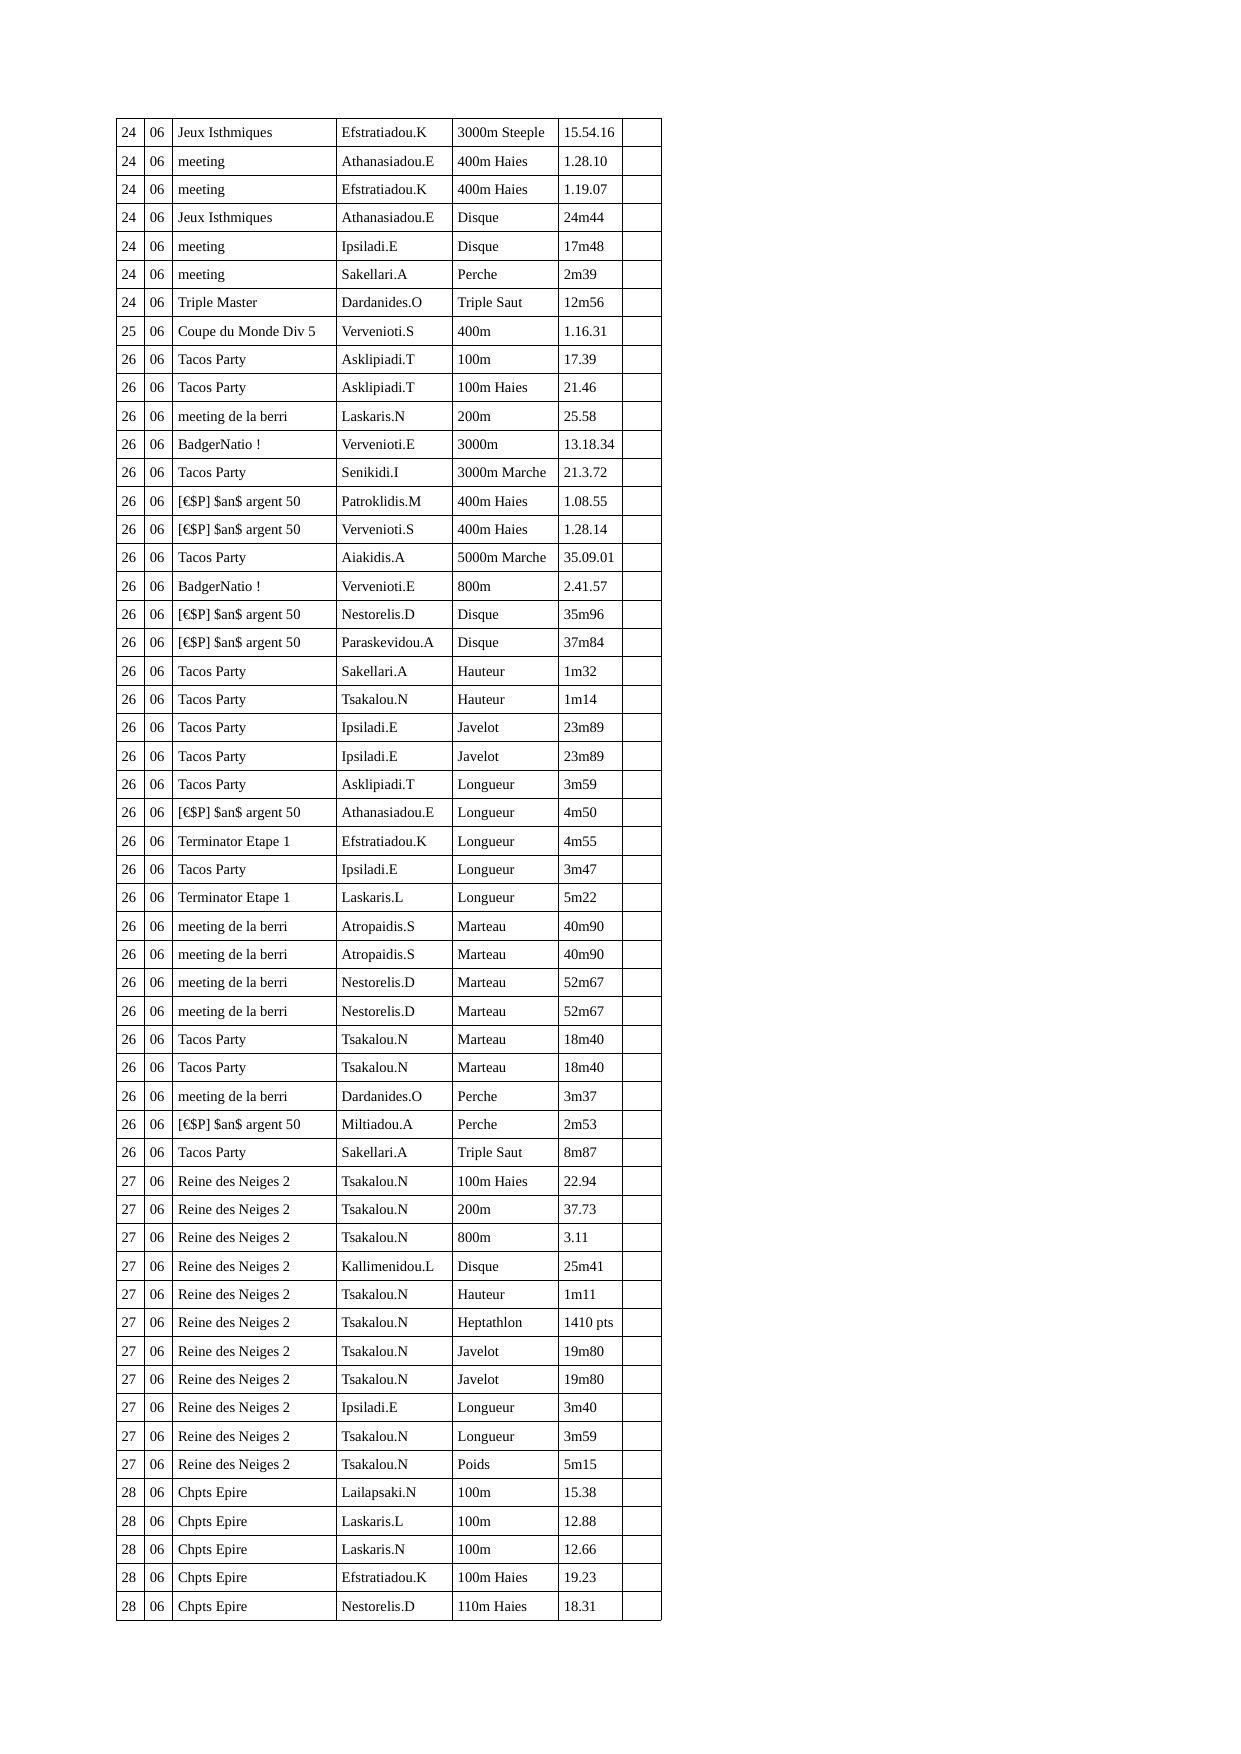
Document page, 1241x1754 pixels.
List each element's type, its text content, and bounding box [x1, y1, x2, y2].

table_cell Tacos Party [173, 657, 336, 685]
table_cell 06 [145, 1422, 172, 1450]
table_cell 06 [145, 261, 172, 288]
table_cell [623, 997, 661, 1025]
table_cell Reine des Neiges 2 [173, 1281, 336, 1308]
table_cell [623, 912, 661, 940]
table_cell [623, 1026, 661, 1053]
table_cell Tacos Party [173, 1054, 336, 1081]
table_cell Tacos Party [173, 686, 336, 713]
table_cell Nestorelis.D [337, 1592, 452, 1620]
table_cell [623, 1167, 661, 1195]
table_cell Tacos Party [173, 742, 336, 770]
table_cell Disque [453, 601, 558, 628]
table_cell 400m Haies [453, 516, 558, 543]
table_cell [623, 572, 661, 600]
table_cell Longueur [453, 827, 558, 855]
table_cell 5m15 [559, 1451, 622, 1478]
table_cell Longueur [453, 1422, 558, 1450]
table_cell Hauteur [453, 657, 558, 685]
table_cell [623, 771, 661, 798]
table_cell 24 [117, 261, 144, 288]
table_cell 21.46 [559, 374, 622, 401]
table_cell Asklipiadi.T [337, 771, 452, 798]
table_cell Longueur [453, 1394, 558, 1421]
table_cell Tacos Party [173, 771, 336, 798]
table_cell meeting de la berri [173, 941, 336, 968]
table_cell BadgerNatio ! [173, 431, 336, 458]
table_cell 1.08.55 [559, 487, 622, 515]
table_cell [623, 1564, 661, 1591]
table_cell 06 [145, 1479, 172, 1506]
table_cell 06 [145, 1224, 172, 1251]
table_cell Disque [453, 232, 558, 260]
table_cell Triple Master [173, 289, 336, 316]
table_cell meeting [173, 261, 336, 288]
table_cell Tsakalou.N [337, 686, 452, 713]
table_cell Reine des Neiges 2 [173, 1252, 336, 1280]
table_cell 06 [145, 317, 172, 345]
table_cell 25 [117, 317, 144, 345]
table_cell meeting [173, 232, 336, 260]
table_cell [623, 686, 661, 713]
table_cell [623, 1111, 661, 1138]
table_cell [623, 629, 661, 656]
table_cell 06 [145, 1337, 172, 1365]
table_cell 06 [145, 1394, 172, 1421]
table_cell Disque [453, 629, 558, 656]
table_cell 26 [117, 1111, 144, 1138]
table_cell Lailapsaki.N [337, 1479, 452, 1506]
table_cell 19.23 [559, 1564, 622, 1591]
table_cell Reine des Neiges 2 [173, 1167, 336, 1195]
table_cell Chpts Epire [173, 1479, 336, 1506]
table_cell 26 [117, 856, 144, 883]
table_cell Reine des Neiges 2 [173, 1366, 336, 1393]
table_cell Reine des Neiges 2 [173, 1394, 336, 1421]
table_cell meeting [173, 147, 336, 175]
table_cell 26 [117, 1026, 144, 1053]
table_cell 22.94 [559, 1167, 622, 1195]
table_cell [623, 1054, 661, 1081]
table_cell 06 [145, 997, 172, 1025]
table_cell Disque [453, 204, 558, 231]
table_cell 06 [145, 884, 172, 911]
table_cell Terminator Etape 1 [173, 827, 336, 855]
table_cell 24 [117, 176, 144, 203]
table_cell 06 [145, 431, 172, 458]
table_cell Senikidi.I [337, 459, 452, 486]
table_cell 06 [145, 232, 172, 260]
table_cell [623, 204, 661, 231]
table_cell Tacos Party [173, 714, 336, 741]
table_cell Javelot [453, 714, 558, 741]
table_cell 06 [145, 629, 172, 656]
table_cell 100m Haies [453, 374, 558, 401]
table_cell 26 [117, 544, 144, 571]
table_cell meeting de la berri [173, 402, 336, 430]
table_cell [623, 601, 661, 628]
table_cell Nestorelis.D [337, 997, 452, 1025]
table_cell Tacos Party [173, 459, 336, 486]
table_cell [623, 487, 661, 515]
table_cell [623, 1337, 661, 1365]
table_cell 26 [117, 459, 144, 486]
table_cell meeting de la berri [173, 912, 336, 940]
table_cell 06 [145, 657, 172, 685]
table_cell 06 [145, 1507, 172, 1535]
table_cell Marteau [453, 1026, 558, 1053]
table_cell Tacos Party [173, 1139, 336, 1166]
table_cell 26 [117, 1054, 144, 1081]
table_cell 27 [117, 1252, 144, 1280]
table_cell 3m37 [559, 1082, 622, 1110]
table_cell 24 [117, 289, 144, 316]
table_cell 17m48 [559, 232, 622, 260]
table_cell 26 [117, 742, 144, 770]
table_cell 3000m Marche [453, 459, 558, 486]
table_cell [623, 317, 661, 345]
table_cell 100m Haies [453, 1167, 558, 1195]
table_cell 06 [145, 912, 172, 940]
table_cell Perche [453, 1111, 558, 1138]
table_cell 06 [145, 119, 172, 146]
table_cell Tacos Party [173, 374, 336, 401]
table_cell [623, 1422, 661, 1450]
table_cell 5m22 [559, 884, 622, 911]
table_cell [623, 346, 661, 373]
table_cell Vervenioti.E [337, 572, 452, 600]
table_cell 06 [145, 1451, 172, 1478]
table_cell 400m Haies [453, 147, 558, 175]
table_cell [623, 827, 661, 855]
table_cell Tsakalou.N [337, 1196, 452, 1223]
table_cell [623, 1281, 661, 1308]
table_cell Tsakalou.N [337, 1281, 452, 1308]
table_cell 1m32 [559, 657, 622, 685]
table_cell 37m84 [559, 629, 622, 656]
table_cell [623, 119, 661, 146]
table_cell 24 [117, 204, 144, 231]
table_cell Tsakalou.N [337, 1451, 452, 1478]
table_cell [623, 1139, 661, 1166]
table_cell Tacos Party [173, 1026, 336, 1053]
table_cell Jeux Isthmiques [173, 119, 336, 146]
table_cell 26 [117, 657, 144, 685]
table_cell 52m67 [559, 997, 622, 1025]
table_cell 100m [453, 1536, 558, 1563]
table_cell 25.58 [559, 402, 622, 430]
table_cell 26 [117, 346, 144, 373]
table_cell [623, 402, 661, 430]
table_cell [623, 1366, 661, 1393]
table_cell [623, 884, 661, 911]
table_cell [623, 459, 661, 486]
table_cell Athanasiadou.E [337, 799, 452, 826]
table_cell 19m80 [559, 1337, 622, 1365]
table_cell [623, 856, 661, 883]
table_cell 06 [145, 742, 172, 770]
table_cell 26 [117, 997, 144, 1025]
table_cell [623, 799, 661, 826]
table_cell 27 [117, 1337, 144, 1365]
table_cell Kallimenidou.L [337, 1252, 452, 1280]
table_cell Triple Saut [453, 1139, 558, 1166]
table_cell Longueur [453, 856, 558, 883]
table_cell Paraskevidou.A [337, 629, 452, 656]
table_cell Ipsiladi.E [337, 714, 452, 741]
table_cell 27 [117, 1451, 144, 1478]
table_cell 35.09.01 [559, 544, 622, 571]
table_cell Asklipiadi.T [337, 374, 452, 401]
table_cell Reine des Neiges 2 [173, 1422, 336, 1450]
table_cell [623, 147, 661, 175]
table_cell [623, 969, 661, 996]
table_cell 1.19.07 [559, 176, 622, 203]
table_cell 200m [453, 402, 558, 430]
table_cell 06 [145, 941, 172, 968]
table_cell Sakellari.A [337, 657, 452, 685]
table_cell BadgerNatio ! [173, 572, 336, 600]
table_cell Reine des Neiges 2 [173, 1196, 336, 1223]
table_cell Athanasiadou.E [337, 147, 452, 175]
table_cell 2.41.57 [559, 572, 622, 600]
table_cell 23m89 [559, 742, 622, 770]
table_cell Reine des Neiges 2 [173, 1224, 336, 1251]
table_cell Dardanides.O [337, 289, 452, 316]
table_cell 06 [145, 686, 172, 713]
table_cell [623, 1507, 661, 1535]
table_cell [623, 1252, 661, 1280]
table_cell 06 [145, 1139, 172, 1166]
table_cell [€$P] $an$ argent 50 [173, 1111, 336, 1138]
table_cell 06 [145, 1082, 172, 1110]
table_cell 1m11 [559, 1281, 622, 1308]
table_cell Tsakalou.N [337, 1224, 452, 1251]
table_cell Javelot [453, 1366, 558, 1393]
table_cell 06 [145, 1366, 172, 1393]
table_cell 27 [117, 1309, 144, 1336]
table_cell 06 [145, 1054, 172, 1081]
table_cell 06 [145, 1111, 172, 1138]
table_cell meeting [173, 176, 336, 203]
table_cell [623, 941, 661, 968]
table_cell Atropaidis.S [337, 941, 452, 968]
table_cell Efstratiadou.K [337, 176, 452, 203]
table_cell Miltiadou.A [337, 1111, 452, 1138]
table_cell 15.54.16 [559, 119, 622, 146]
table_cell 400m [453, 317, 558, 345]
table_cell Longueur [453, 771, 558, 798]
table_cell 06 [145, 147, 172, 175]
table_cell 27 [117, 1281, 144, 1308]
table_cell 06 [145, 346, 172, 373]
table_cell 3m59 [559, 771, 622, 798]
table_cell 26 [117, 1139, 144, 1166]
table_cell 27 [117, 1366, 144, 1393]
table_cell Terminator Etape 1 [173, 884, 336, 911]
table_cell 06 [145, 459, 172, 486]
table_cell 1.28.14 [559, 516, 622, 543]
table_cell 1410 pts [559, 1309, 622, 1336]
table_cell Javelot [453, 742, 558, 770]
table_cell 26 [117, 601, 144, 628]
table_cell [623, 657, 661, 685]
table_cell Disque [453, 1252, 558, 1280]
table_cell 4m55 [559, 827, 622, 855]
table_cell 06 [145, 601, 172, 628]
table_cell Patroklidis.M [337, 487, 452, 515]
table_cell 26 [117, 402, 144, 430]
table_cell 8m87 [559, 1139, 622, 1166]
table_cell [€$P] $an$ argent 50 [173, 487, 336, 515]
table_cell [623, 1479, 661, 1506]
table_cell 26 [117, 686, 144, 713]
table_cell 06 [145, 1281, 172, 1308]
table_cell Ipsiladi.E [337, 856, 452, 883]
table_cell [623, 1451, 661, 1478]
table_cell 06 [145, 799, 172, 826]
table_cell [€$P] $an$ argent 50 [173, 601, 336, 628]
table_cell Vervenioti.S [337, 317, 452, 345]
table_cell 25m41 [559, 1252, 622, 1280]
table_cell 18m40 [559, 1054, 622, 1081]
table_cell 200m [453, 1196, 558, 1223]
table_cell 06 [145, 544, 172, 571]
table_cell Vervenioti.E [337, 431, 452, 458]
table_cell 4m50 [559, 799, 622, 826]
table_cell Tsakalou.N [337, 1309, 452, 1336]
table_cell Sakellari.A [337, 1139, 452, 1166]
table_cell [623, 1309, 661, 1336]
table_cell 06 [145, 204, 172, 231]
table_cell [623, 289, 661, 316]
table_cell Aiakidis.A [337, 544, 452, 571]
table_cell Jeux Isthmiques [173, 204, 336, 231]
table_cell Reine des Neiges 2 [173, 1337, 336, 1365]
table_cell 100m [453, 346, 558, 373]
table_cell 06 [145, 856, 172, 883]
table_cell 06 [145, 572, 172, 600]
table_cell 18m40 [559, 1026, 622, 1053]
table_cell 28 [117, 1564, 144, 1591]
table_cell Hauteur [453, 686, 558, 713]
table_cell 06 [145, 516, 172, 543]
table_cell Tsakalou.N [337, 1167, 452, 1195]
table_cell 800m [453, 1224, 558, 1251]
table_cell 21.3.72 [559, 459, 622, 486]
table_cell [623, 516, 661, 543]
table_cell Tsakalou.N [337, 1026, 452, 1053]
table_cell Laskaris.L [337, 884, 452, 911]
table_cell 1.28.10 [559, 147, 622, 175]
table_cell 26 [117, 487, 144, 515]
table_cell 5000m Marche [453, 544, 558, 571]
table_cell Athanasiadou.E [337, 204, 452, 231]
table_cell Longueur [453, 799, 558, 826]
table_cell 19m80 [559, 1366, 622, 1393]
table_cell 1.16.31 [559, 317, 622, 345]
table_cell Ipsiladi.E [337, 742, 452, 770]
table_cell 110m Haies [453, 1592, 558, 1620]
table_cell [€$P] $an$ argent 50 [173, 629, 336, 656]
table_cell 06 [145, 402, 172, 430]
table_cell 06 [145, 374, 172, 401]
table_cell Chpts Epire [173, 1536, 336, 1563]
table_cell 26 [117, 1082, 144, 1110]
table_cell 28 [117, 1507, 144, 1535]
table_cell Perche [453, 261, 558, 288]
table_cell [623, 1224, 661, 1251]
table_cell 400m Haies [453, 487, 558, 515]
table_cell 17.39 [559, 346, 622, 373]
table_cell Triple Saut [453, 289, 558, 316]
table_cell Javelot [453, 1337, 558, 1365]
table_cell 06 [145, 1196, 172, 1223]
table_cell 26 [117, 714, 144, 741]
table_cell [623, 1196, 661, 1223]
table_cell 06 [145, 827, 172, 855]
table_cell 28 [117, 1592, 144, 1620]
table_cell Ipsiladi.E [337, 1394, 452, 1421]
table_cell Reine des Neiges 2 [173, 1309, 336, 1336]
table_cell 24m44 [559, 204, 622, 231]
table_cell meeting de la berri [173, 997, 336, 1025]
table_cell 28 [117, 1536, 144, 1563]
table_cell 26 [117, 771, 144, 798]
table_cell 400m Haies [453, 176, 558, 203]
table_cell 06 [145, 1536, 172, 1563]
table_cell Tacos Party [173, 856, 336, 883]
table_cell Laskaris.N [337, 1536, 452, 1563]
table_cell Marteau [453, 997, 558, 1025]
table_cell Efstratiadou.K [337, 119, 452, 146]
table_cell 06 [145, 714, 172, 741]
table_cell 3000m [453, 431, 558, 458]
table_cell Tsakalou.N [337, 1422, 452, 1450]
table_cell [623, 1082, 661, 1110]
table_cell 3.11 [559, 1224, 622, 1251]
table_cell 26 [117, 941, 144, 968]
table_cell 37.73 [559, 1196, 622, 1223]
table_cell [623, 374, 661, 401]
table_cell 40m90 [559, 912, 622, 940]
table_cell 3m59 [559, 1422, 622, 1450]
table_cell Tacos Party [173, 346, 336, 373]
table_cell 06 [145, 771, 172, 798]
table_cell Atropaidis.S [337, 912, 452, 940]
table_cell Chpts Epire [173, 1507, 336, 1535]
table_cell Chpts Epire [173, 1564, 336, 1591]
table_cell [623, 431, 661, 458]
table_cell Ipsiladi.E [337, 232, 452, 260]
table_cell 15.38 [559, 1479, 622, 1506]
table_cell 06 [145, 1309, 172, 1336]
table_cell Hauteur [453, 1281, 558, 1308]
table_cell [623, 176, 661, 203]
table_cell 100m Haies [453, 1564, 558, 1591]
table_cell 06 [145, 1564, 172, 1591]
table_cell 06 [145, 176, 172, 203]
table_cell Efstratiadou.K [337, 827, 452, 855]
table_cell Tsakalou.N [337, 1337, 452, 1365]
table_cell 27 [117, 1224, 144, 1251]
table_cell 06 [145, 969, 172, 996]
table_cell 06 [145, 487, 172, 515]
table_cell meeting de la berri [173, 969, 336, 996]
table_cell [623, 232, 661, 260]
table_cell 26 [117, 969, 144, 996]
table_cell [623, 742, 661, 770]
table_cell 3000m Steeple [453, 119, 558, 146]
table_cell 3m40 [559, 1394, 622, 1421]
table_cell Nestorelis.D [337, 601, 452, 628]
table_cell Marteau [453, 941, 558, 968]
table_cell 26 [117, 884, 144, 911]
table_cell Laskaris.L [337, 1507, 452, 1535]
table_cell [€$P] $an$ argent 50 [173, 799, 336, 826]
table_cell meeting de la berri [173, 1082, 336, 1110]
table_cell 800m [453, 572, 558, 600]
table_cell 13.18.34 [559, 431, 622, 458]
table_cell 100m [453, 1479, 558, 1506]
table_cell 28 [117, 1479, 144, 1506]
table_cell 35m96 [559, 601, 622, 628]
table_cell 26 [117, 912, 144, 940]
table_cell Nestorelis.D [337, 969, 452, 996]
table_cell Efstratiadou.K [337, 1564, 452, 1591]
table_cell 12m56 [559, 289, 622, 316]
table_cell 24 [117, 232, 144, 260]
table_cell 1m14 [559, 686, 622, 713]
table_cell [€$P] $an$ argent 50 [173, 516, 336, 543]
table_cell 12.66 [559, 1536, 622, 1563]
table_cell [623, 1592, 661, 1620]
table_cell [623, 261, 661, 288]
table_cell 27 [117, 1167, 144, 1195]
table_cell 18.31 [559, 1592, 622, 1620]
table_cell Tsakalou.N [337, 1054, 452, 1081]
table_cell Vervenioti.S [337, 516, 452, 543]
table_cell 26 [117, 827, 144, 855]
table_cell Marteau [453, 1054, 558, 1081]
table_cell [623, 544, 661, 571]
table_cell Perche [453, 1082, 558, 1110]
table_cell [623, 714, 661, 741]
table_cell 40m90 [559, 941, 622, 968]
table_cell 26 [117, 572, 144, 600]
table_cell 06 [145, 1252, 172, 1280]
table_cell Marteau [453, 969, 558, 996]
table_cell Tacos Party [173, 544, 336, 571]
table_cell 06 [145, 1167, 172, 1195]
table_cell Chpts Epire [173, 1592, 336, 1620]
table_cell Heptathlon [453, 1309, 558, 1336]
table_cell 27 [117, 1196, 144, 1223]
table_cell 52m67 [559, 969, 622, 996]
table_cell 06 [145, 1026, 172, 1053]
table_cell Dardanides.O [337, 1082, 452, 1110]
table_cell Laskaris.N [337, 402, 452, 430]
table_cell 27 [117, 1422, 144, 1450]
table_cell 26 [117, 516, 144, 543]
table_cell Sakellari.A [337, 261, 452, 288]
table_cell Longueur [453, 884, 558, 911]
table_cell 26 [117, 629, 144, 656]
table_cell 26 [117, 374, 144, 401]
table_cell 2m53 [559, 1111, 622, 1138]
table_cell 26 [117, 431, 144, 458]
table_cell 26 [117, 799, 144, 826]
table_cell 06 [145, 289, 172, 316]
table_cell 100m [453, 1507, 558, 1535]
table_cell 3m47 [559, 856, 622, 883]
table_cell 2m39 [559, 261, 622, 288]
table_cell 23m89 [559, 714, 622, 741]
table_cell 12.88 [559, 1507, 622, 1535]
table_cell 24 [117, 147, 144, 175]
table_cell Poids [453, 1451, 558, 1478]
table_cell Asklipiadi.T [337, 346, 452, 373]
table_cell 06 [145, 1592, 172, 1620]
table_cell 24 [117, 119, 144, 146]
table_cell Reine des Neiges 2 [173, 1451, 336, 1478]
table_cell Marteau [453, 912, 558, 940]
table_cell [623, 1536, 661, 1563]
table_cell Tsakalou.N [337, 1366, 452, 1393]
table_cell 27 [117, 1394, 144, 1421]
table_cell Coupe du Monde Div 5 [173, 317, 336, 345]
table_cell [623, 1394, 661, 1421]
